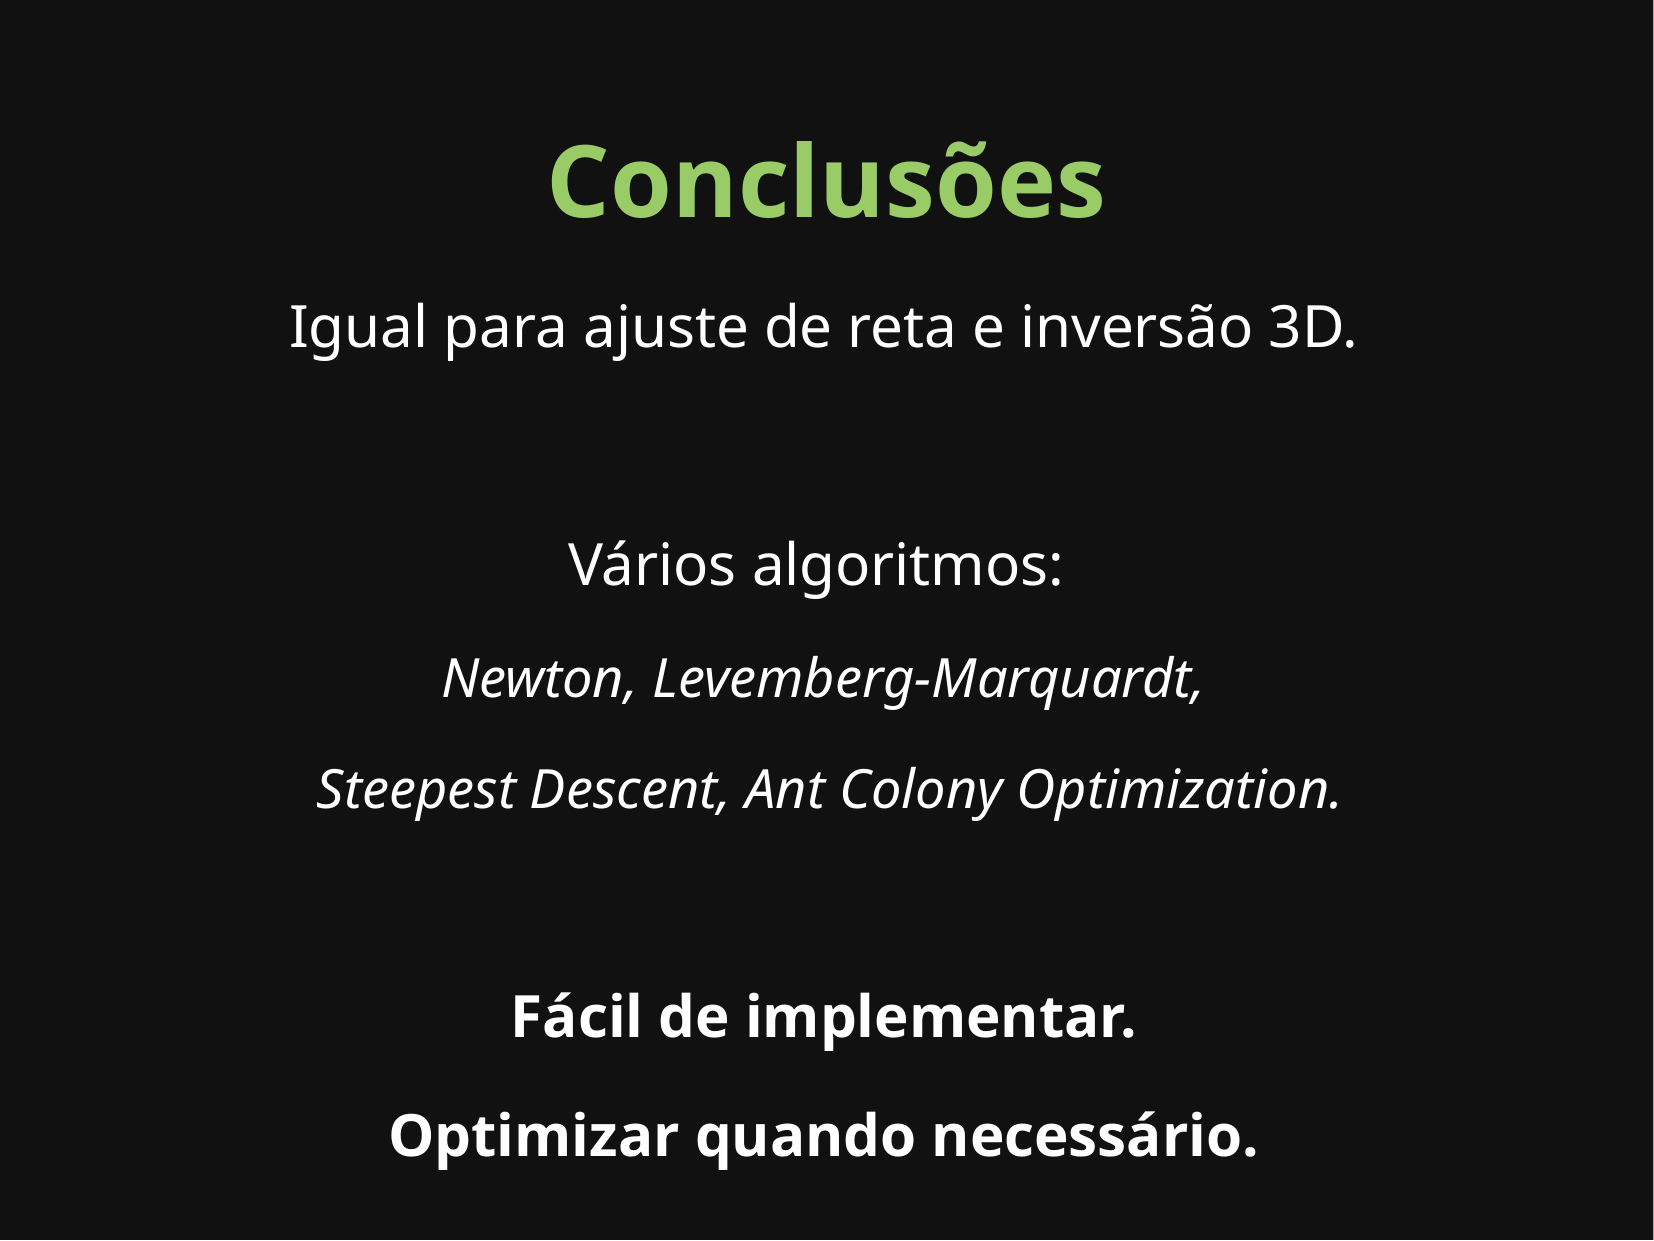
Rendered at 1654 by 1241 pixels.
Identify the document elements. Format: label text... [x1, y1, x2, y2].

text_box Igual para ajuste de reta e inversão 3D. Vários algoritmos: Newton, Levemberg-Marquardt, Steepest Descent, Ant Colony Optimization. Fácil de implementar. Optimizar quando necessário. [129, 311, 1518, 1107]
title Conclusões [82, 49, 1571, 308]
